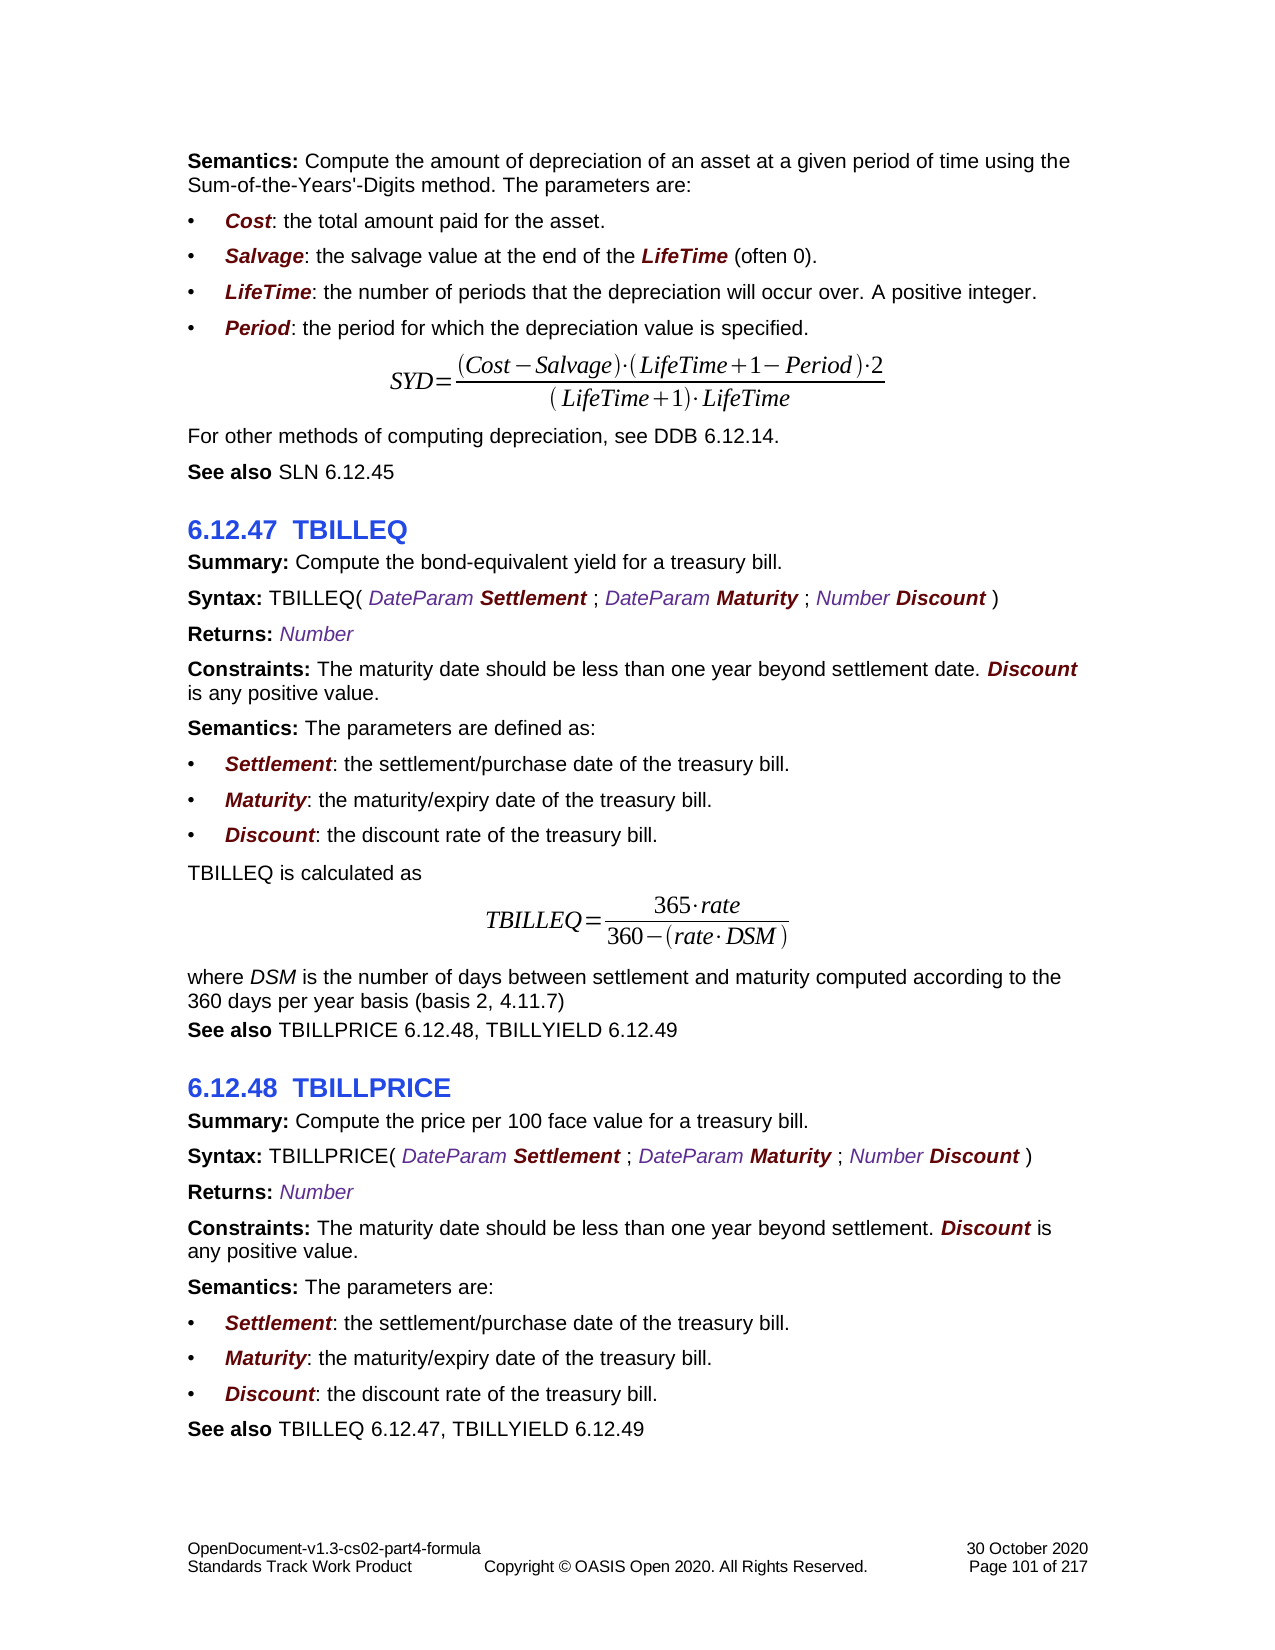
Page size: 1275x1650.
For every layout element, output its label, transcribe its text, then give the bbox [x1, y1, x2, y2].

text See also TBILLPRICE 6.12.48, TBILLYIELD 6.12.49 [187, 1019, 1088, 1042]
list Cost: the total amount paid for the asset. [187, 209, 1088, 233]
list LifeTime: the number of periods that the depreciation will occur over. A positive integer. [187, 280, 1088, 304]
list Maturity: the maturity/expiry date of the treasury bill. [187, 1347, 1088, 1370]
list Settlement: the settlement/purchase date of the treasury bill. [187, 752, 1088, 776]
list Discount: the discount rate of the treasury bill. [187, 824, 1088, 847]
text Returns: Number [187, 622, 1088, 646]
subtitle TBILLPRICE [187, 1073, 1088, 1103]
list Period: the period for which the depreciation value is specified. [187, 316, 1088, 339]
text Syntax: TBILLEQ( DateParam Settlement ; DateParam Maturity ; Number Discount ) [187, 586, 1088, 610]
list Salvage: the salvage value at the end of the LifeTime (often 0). [187, 245, 1088, 268]
list Settlement: the settlement/purchase date of the treasury bill. [187, 1311, 1088, 1334]
text Summary: Compute the bond-equivalent yield for a treasury bill. [187, 551, 1088, 574]
list Discount: the discount rate of the treasury bill. [187, 1382, 1088, 1406]
text Summary: Compute the price per 100 face value for a treasury bill. [187, 1109, 1088, 1133]
text For other methods of computing depreciation, see DDB 6.12.14. [187, 424, 1088, 448]
text Syntax: TBILLPRICE( DateParam Settlement ; DateParam Maturity ; Number Discount ) [187, 1145, 1088, 1168]
text Semantics: Compute the amount of depreciation of an asset at a given period of time using the Sum-of-the-Years'-Digits method. The parameters are: [187, 150, 1088, 197]
text Returns: Number [187, 1181, 1088, 1204]
text TBILLEQ is calculated as [187, 862, 1088, 885]
text where DSM is the number of days between settlement and maturity computed according to the 360 days per year basis (basis 2, 4.11.7) [187, 966, 1088, 1013]
list Maturity: the maturity/expiry date of the treasury bill. [187, 788, 1088, 812]
text See also TBILLEQ 6.12.47, TBILLYIELD 6.12.49 [187, 1418, 1088, 1441]
text Semantics: The parameters are: [187, 1275, 1088, 1299]
text Constraints: The maturity date should be less than one year beyond settlement date. Discount is any positive value. [187, 658, 1088, 705]
text See also SLN 6.12.45 [187, 460, 1088, 484]
text Semantics: The parameters are defined as: [187, 717, 1088, 740]
subtitle TBILLEQ [187, 515, 1088, 545]
text Constraints: The maturity date should be less than one year beyond settlement. Discount is any positive value. [187, 1216, 1088, 1263]
